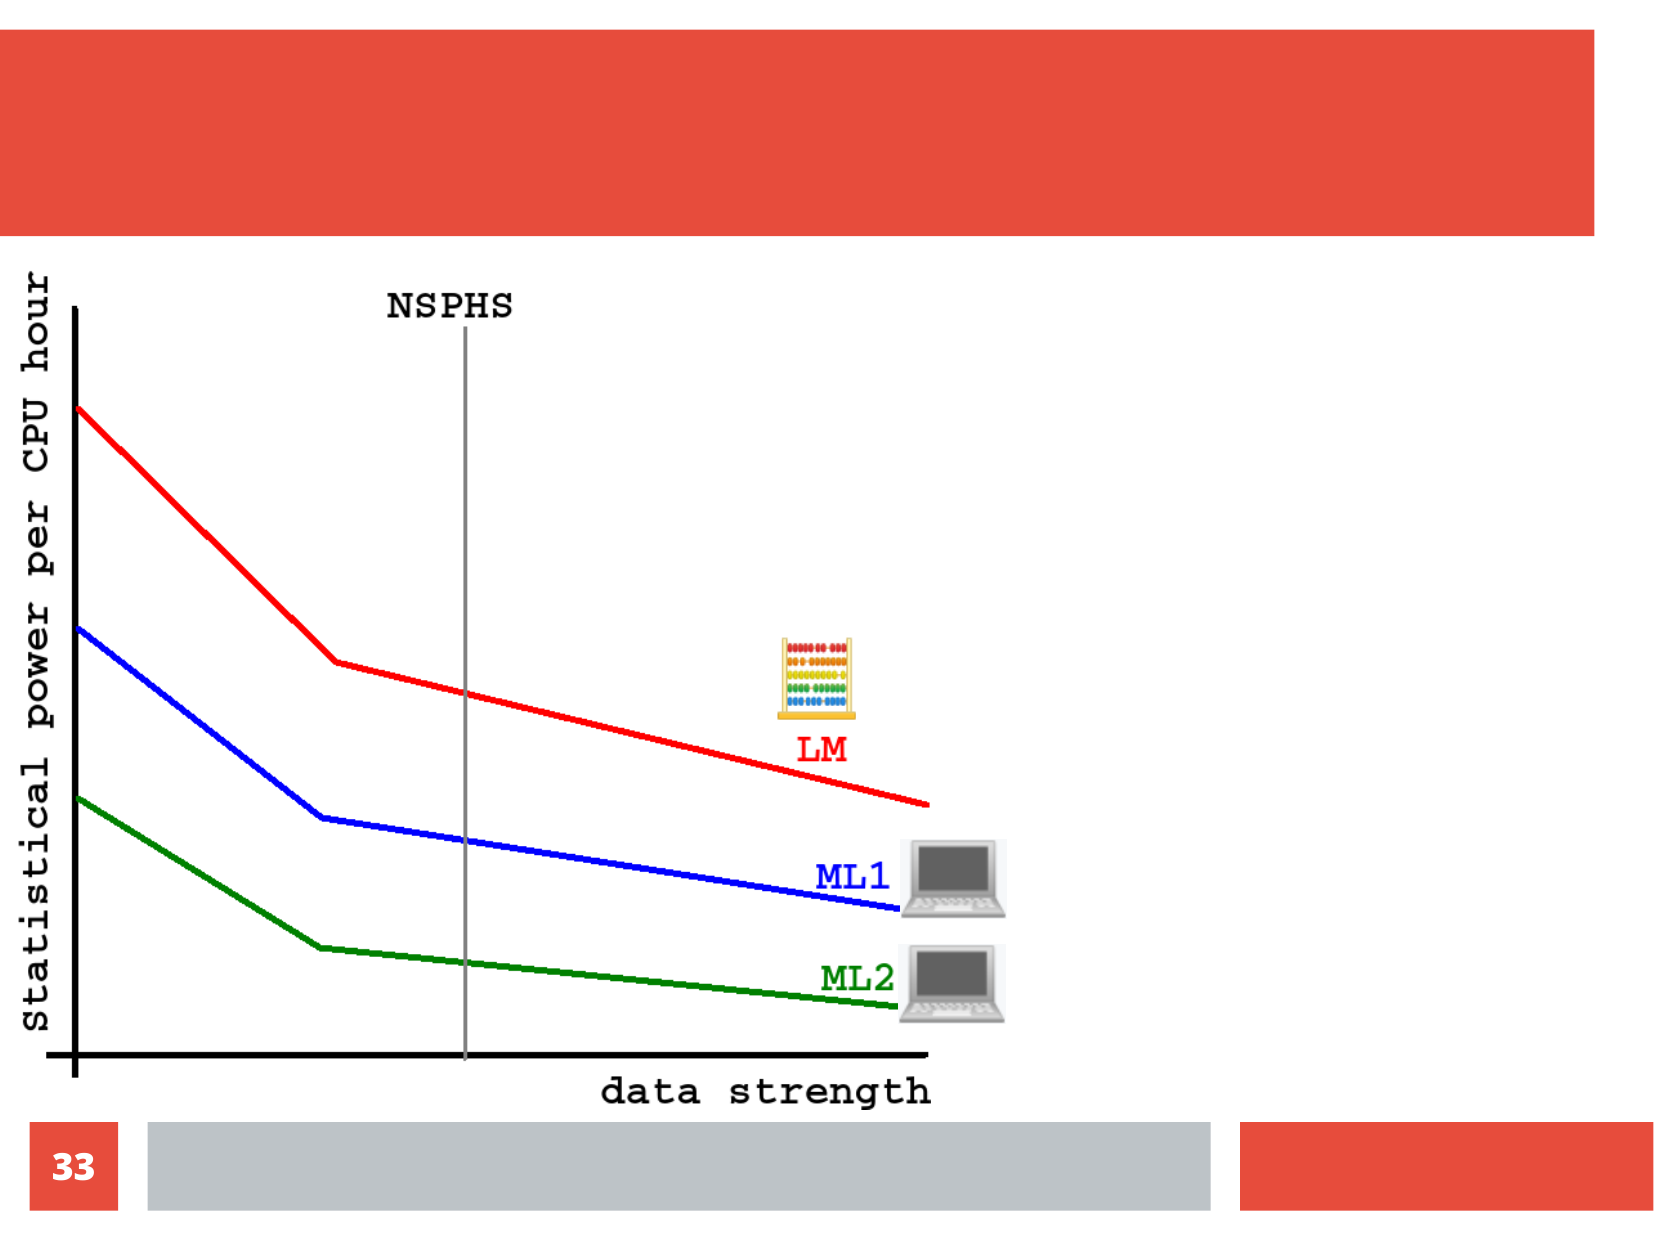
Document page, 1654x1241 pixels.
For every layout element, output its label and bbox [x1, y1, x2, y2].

picture [18, 270, 1007, 1111]
